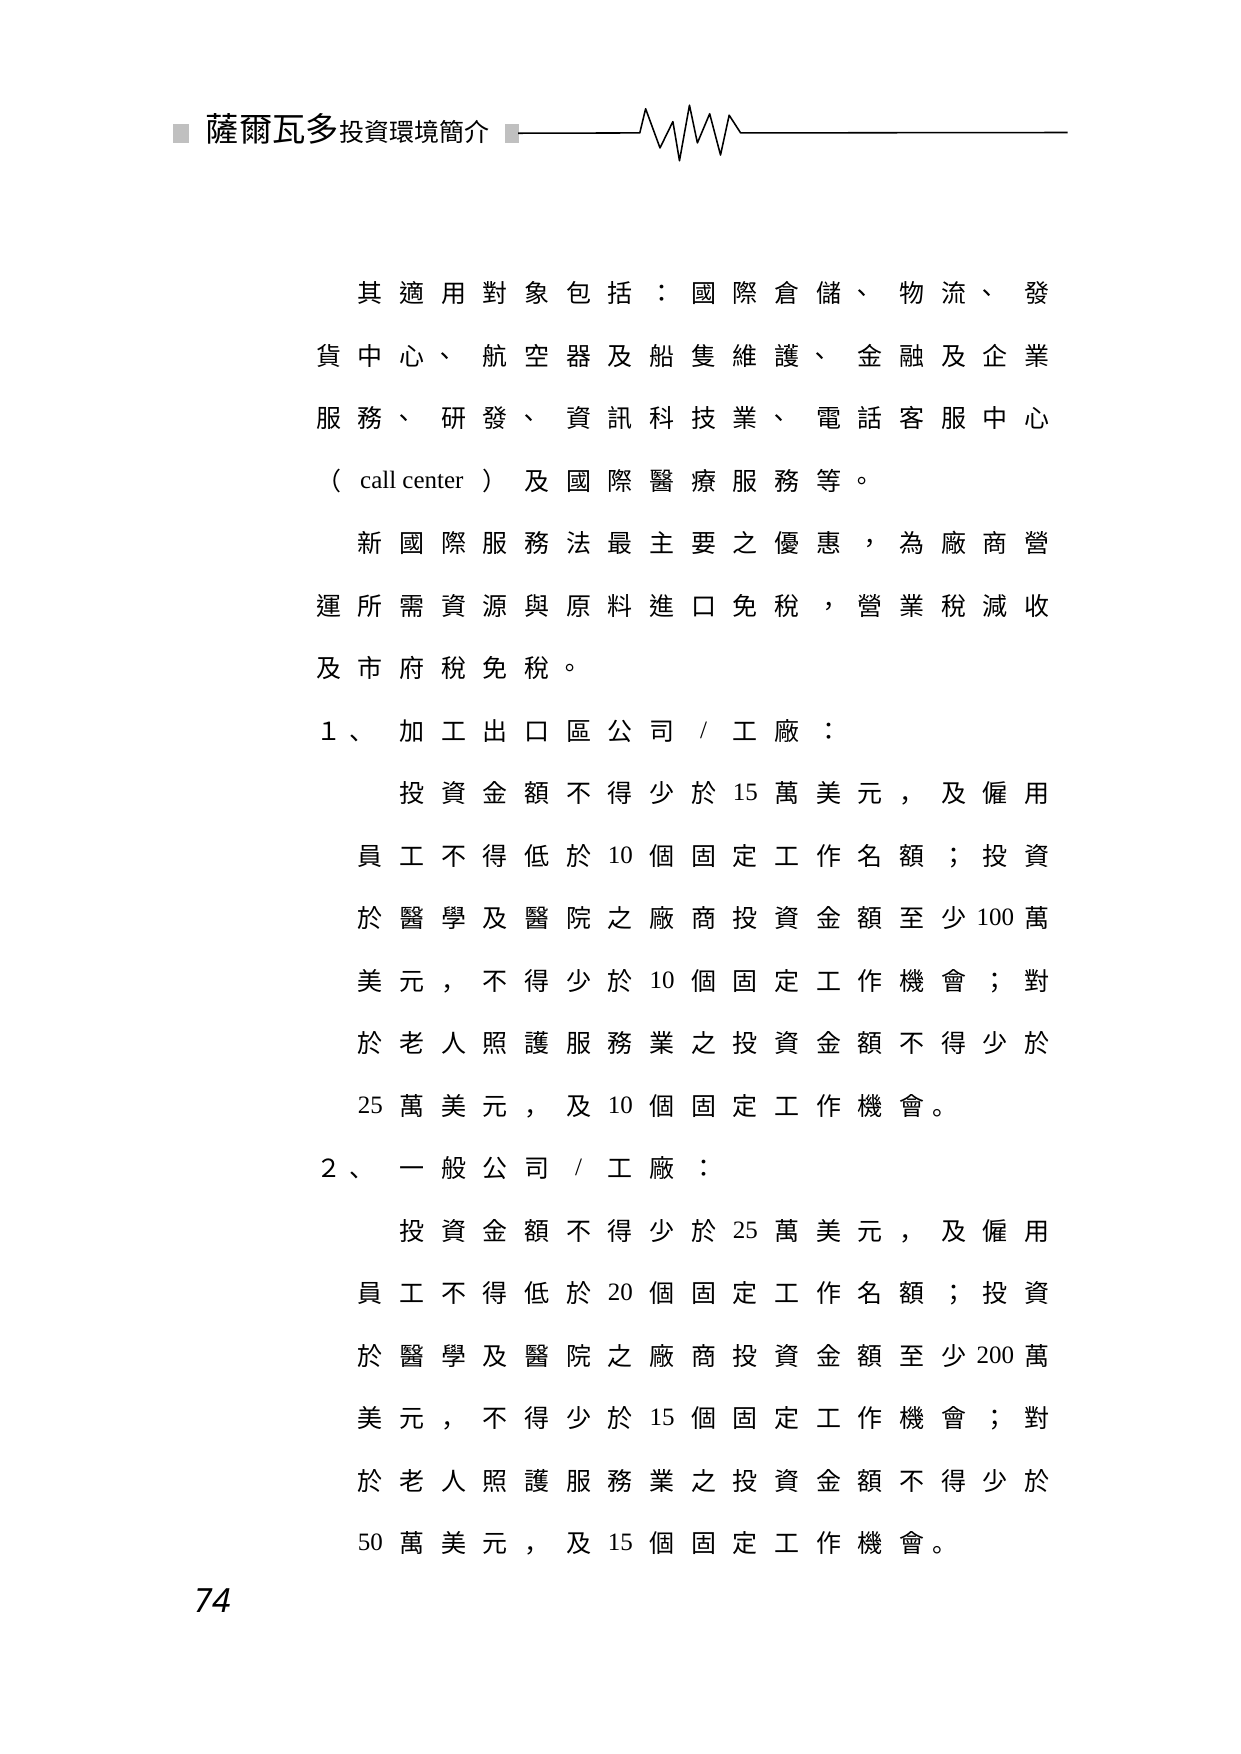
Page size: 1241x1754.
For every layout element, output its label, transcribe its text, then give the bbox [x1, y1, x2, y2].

text ２、一般公司/工廠： [281, 1125, 1058, 1188]
text 投資金額不得少於25萬美元，及僱用員工不得低於20個固定工作名額；投資於醫學及醫院之廠商投資金額至少200萬美元，不得少於15個固定工作機會；對於老人照護服務業之投資金額不得少於50萬美元，及15個固定工作機會。 [330, 1188, 1058, 1563]
text 其適用對象包括：國際倉儲、物流、發貨中心、航空器及船隻維護、金融及企業服務、研發、資訊科技業、電話客服中心（call center）及國際醫療服務等。 [281, 250, 1058, 500]
text １、加工出口區公司/工廠： [281, 688, 1058, 750]
text 投資金額不得少於15萬美元，及僱用員工不得低於10個固定工作名額；投資於醫學及醫院之廠商投資金額至少100萬美元，不得少於10個固定工作機會；對於老人照護服務業之投資金額不得少於25萬美元，及10個固定工作機會。 [330, 750, 1058, 1125]
text 新國際服務法最主要之優惠，為廠商營運所需資源與原料進口免稅，營業稅減收及市府稅免稅。 [281, 500, 1058, 688]
